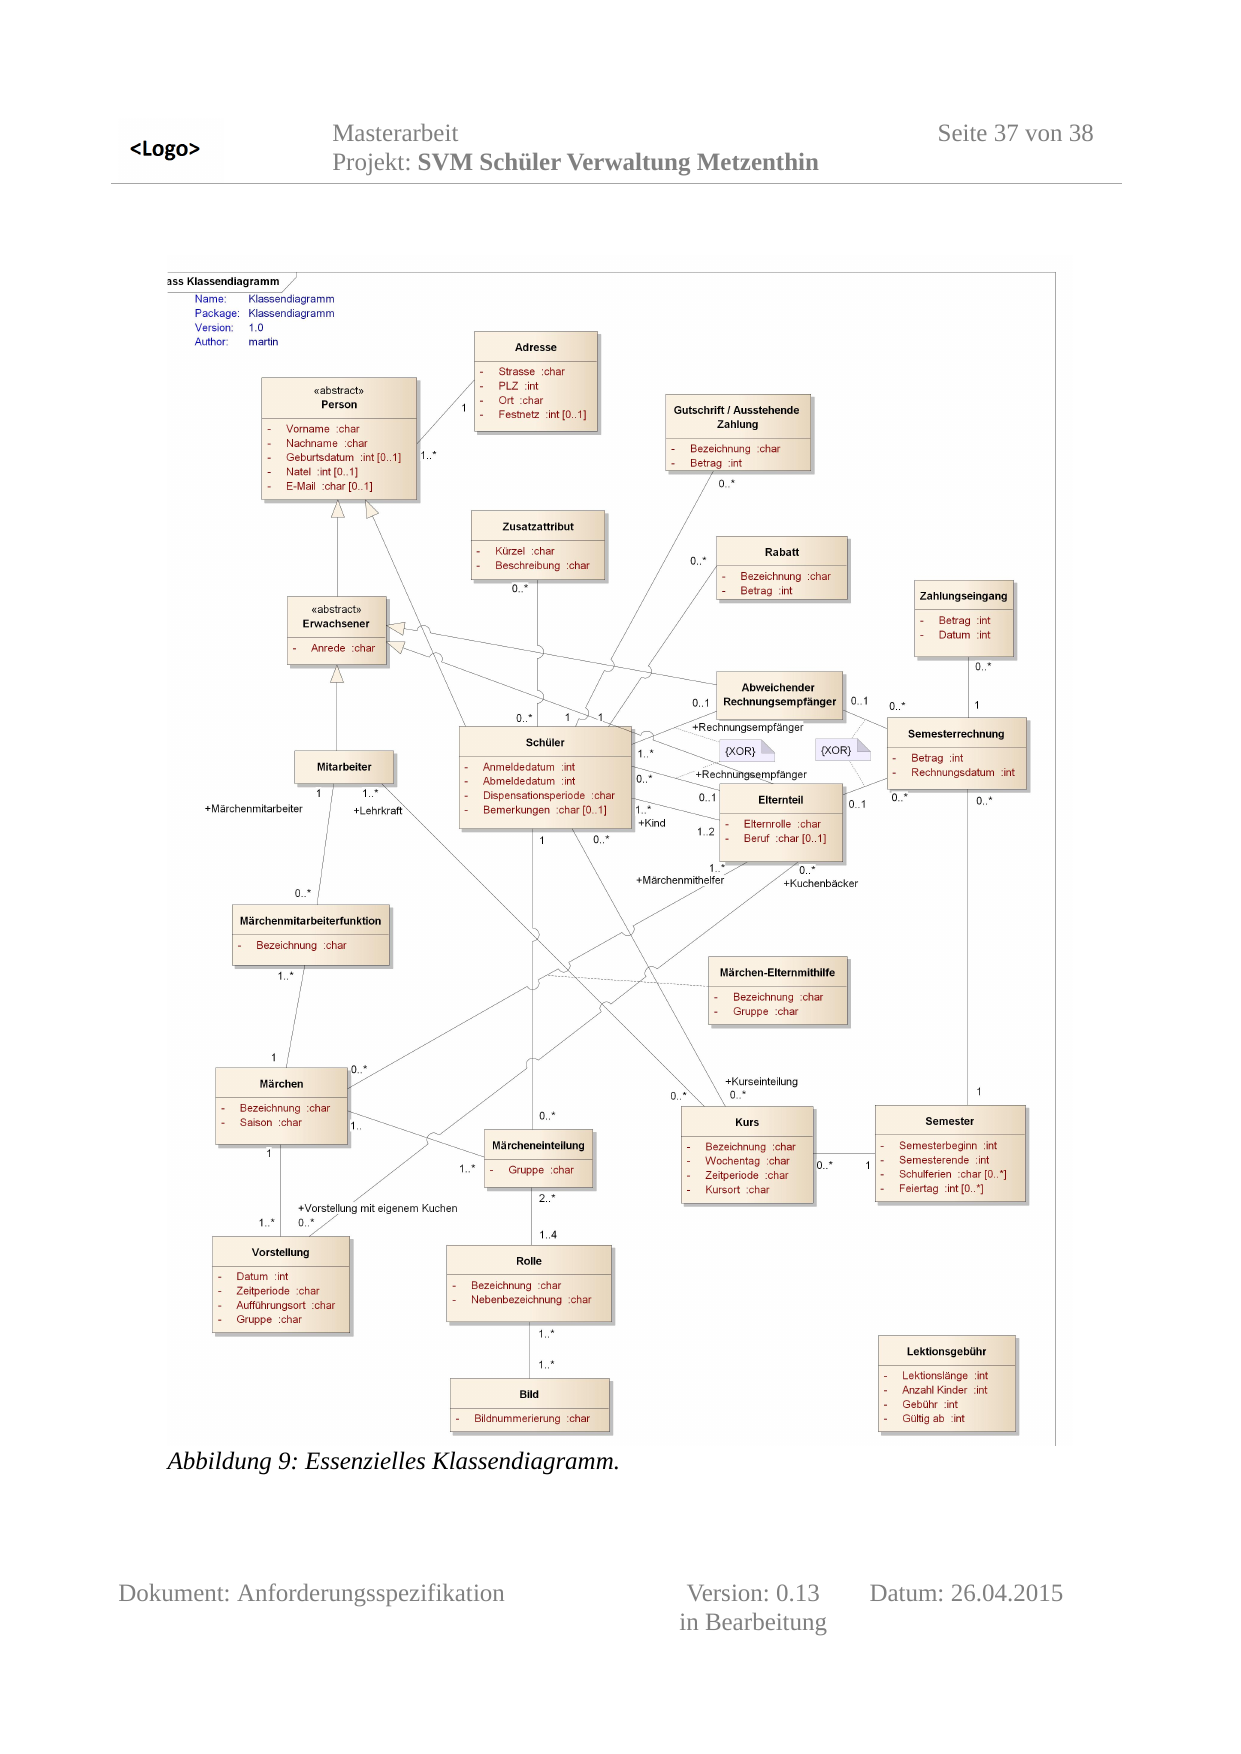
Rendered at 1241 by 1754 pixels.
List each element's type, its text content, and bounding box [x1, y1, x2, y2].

text Abbildung 9: Essenzielles Klassendiagramm. [167, 1446, 1073, 1475]
picture [167, 255, 1073, 1446]
picture [118, 118, 224, 183]
